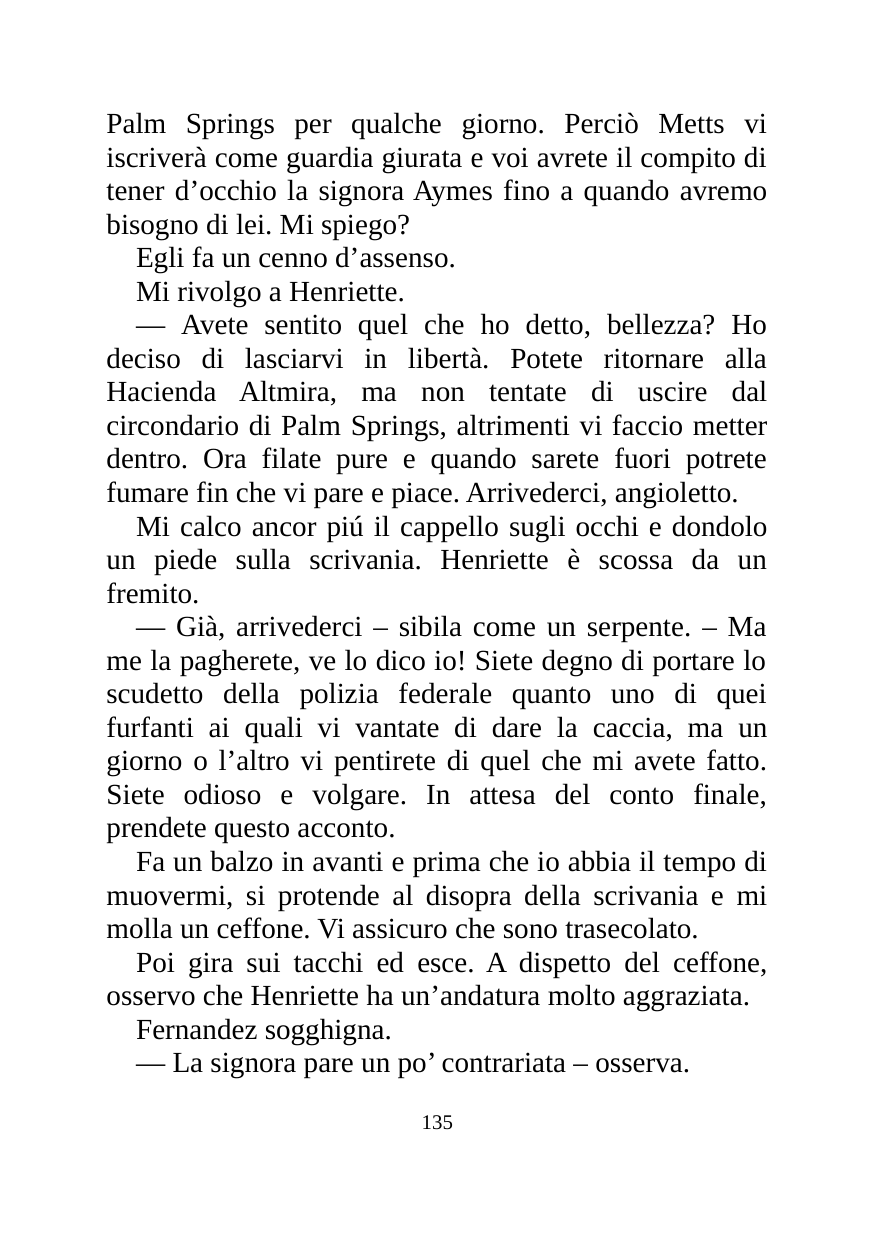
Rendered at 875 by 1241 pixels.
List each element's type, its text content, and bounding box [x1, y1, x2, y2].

text Poi gira sui tacchi ed esce. A dispetto del ceffone, osservo che Henriette ha un’andatura molto aggraziata. [106, 945, 768, 1012]
text — Già, arrivederci – sibila come un serpente. – Ma me la pagherete, ve lo dico io! Siete degno di portare lo scudetto della polizia federale quanto uno di quei furfanti ai quali vi vantate di dare la caccia, ma un giorno o l’altro vi pentirete di quel che mi avete fatto. Siete odioso e volgare. In attesa del conto finale, prendete questo acconto. [106, 609, 768, 844]
text — La signora pare un po’ contrariata – osserva. [106, 1045, 768, 1079]
text Palm Springs per qualche giorno. Perciò Metts vi iscriverà come guardia giurata e voi avrete il compito di tener d’occhio la signora Aymes fino a quando avremo bisogno di lei. Mi spiego? [106, 106, 768, 240]
text Mi rivolgo a Henriette. [106, 274, 768, 307]
text Egli fa un cenno d’assenso. [106, 240, 768, 274]
text Mi calco ancor piú il cappello sugli occhi e dondolo un piede sulla scrivania. Henriette è scossa da un fremito. [106, 509, 768, 609]
text Fa un balzo in avanti e prima che io abbia il tempo di muovermi, si protende al disopra della scrivania e mi molla un ceffone. Vi assicuro che sono trasecolato. [106, 844, 768, 945]
text Fernandez sogghigna. [106, 1012, 768, 1045]
text — Avete sentito quel che ho detto, bellezza? Ho deciso di lasciarvi in libertà. Potete ritornare alla Hacienda Altmira, ma non tentate di uscire dal circondario di Palm Springs, altrimenti vi faccio metter dentro. Ora filate pure e quando sarete fuori potrete fumare fin che vi pare e piace. Arrivederci, angioletto. [106, 307, 768, 509]
